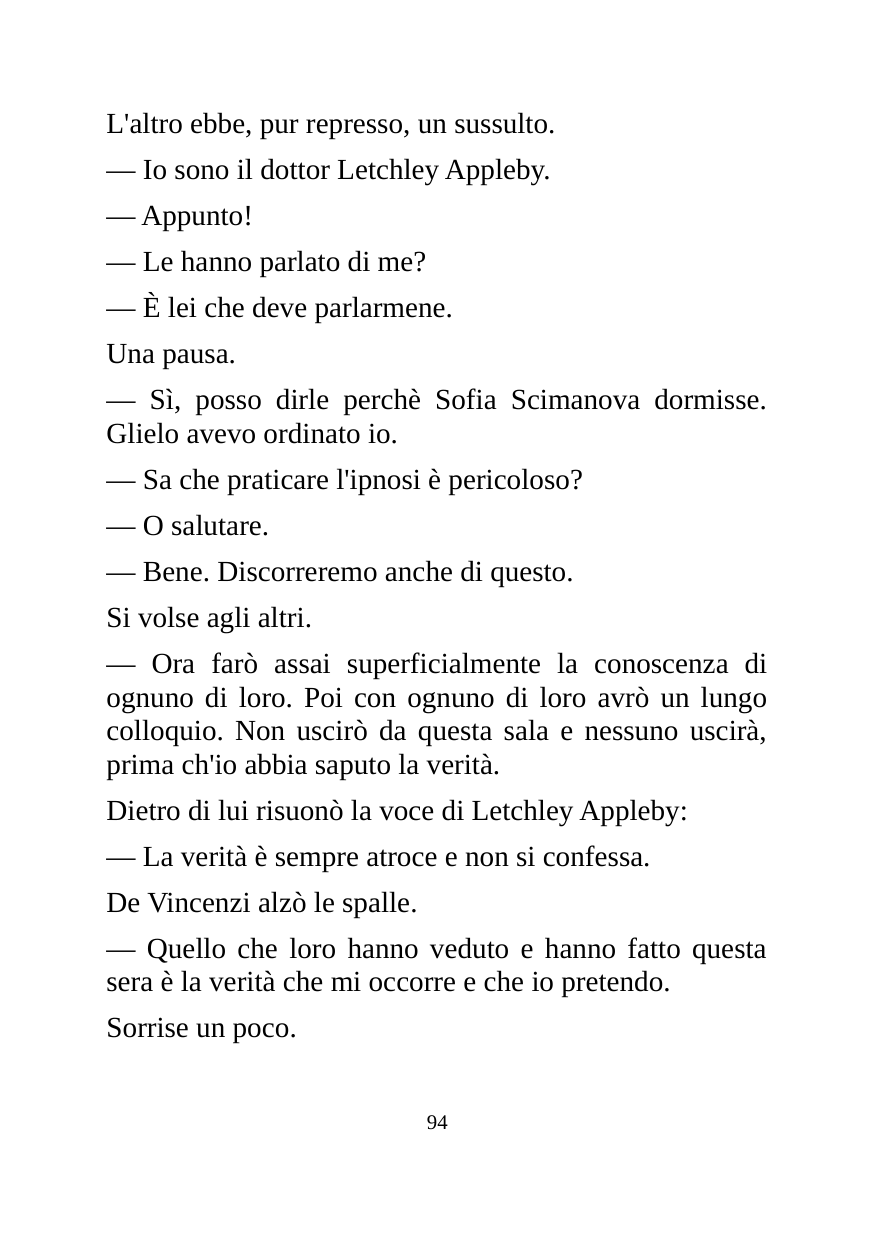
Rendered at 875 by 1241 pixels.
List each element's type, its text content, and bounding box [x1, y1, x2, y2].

text Si volse agli altri. [106, 600, 768, 634]
text Sorrise un poco. [106, 1011, 768, 1044]
text — La verità è sempre atroce e non si confessa. [106, 839, 768, 872]
text — Le hanno parlato di me? [106, 244, 768, 278]
text L'altro ebbe, pur represso, un sussulto. [106, 106, 768, 140]
text — Quello che loro hanno veduto e hanno fatto questa sera è la verità che mi occorre e che io pretendo. [106, 931, 768, 998]
text De Vincenzi alzò le spalle. [106, 885, 768, 918]
text — Io sono il dottor Letchley Appleby. [106, 152, 768, 186]
text — Sa che praticare l'ipnosi è pericoloso? [106, 462, 768, 496]
text — O salutare. [106, 508, 768, 542]
text — È lei che deve parlarmene. [106, 290, 768, 324]
text — Sì, posso dirle perchè Sofia Scimanova dormisse. Glielo avevo ordinato io. [106, 382, 768, 449]
text — Bene. Discorreremo anche di questo. [106, 554, 768, 588]
text — Ora farò assai superficialmente la conoscenza di ognuno di loro. Poi con ognuno di loro avrò un lungo colloquio. Non uscirò da questa sala e nessuno uscirà, prima ch'io abbia saputo la verità. [106, 646, 768, 780]
text Una pausa. [106, 336, 768, 370]
text — Appunto! [106, 198, 768, 232]
text Dietro di lui risuonò la voce di Letchley Appleby: [106, 793, 768, 826]
